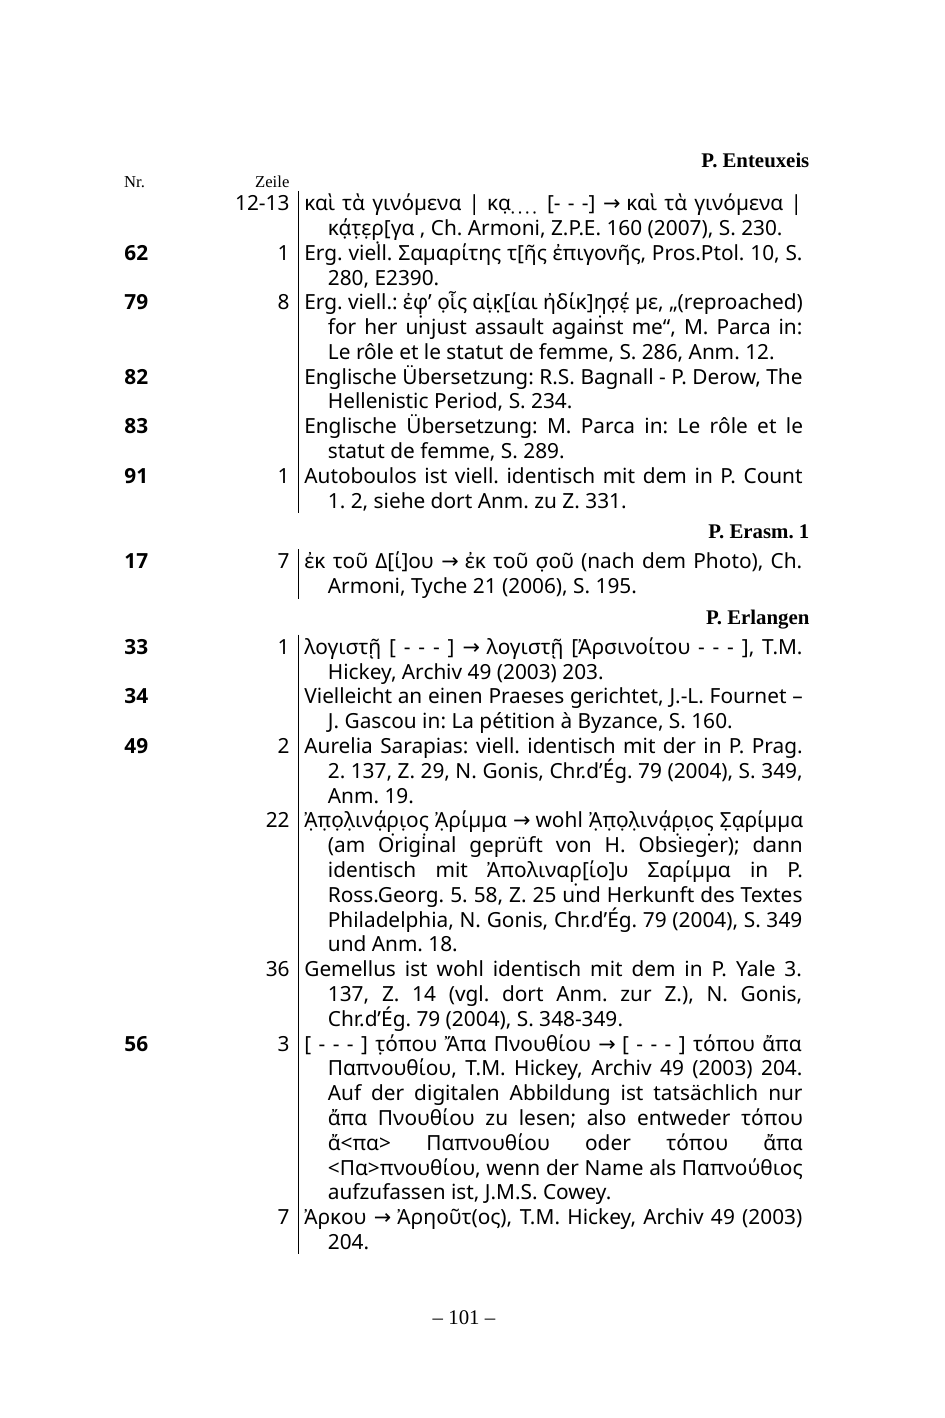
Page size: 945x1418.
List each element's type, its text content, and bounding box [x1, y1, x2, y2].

table_cell 83 [118, 414, 298, 463]
table_cell Englische Übersetzung: M. Parca in: Le rôle et le statut de femme, S. 289. [299, 414, 809, 463]
table_cell 91 [118, 464, 207, 513]
table_cell 82 [118, 364, 298, 414]
table_cell καὶ τὰ γινόμενα | κα̣ ̣ ̣ ̣ ̣ [- - -] → καὶ τὰ γινόμενα | κά̣τ̣ε̣ρ̣[γα , Ch. Armoni, Z.P.E. 160 (2007), S. 230. [299, 191, 809, 240]
table_cell 1 [207, 464, 298, 513]
subtitle P. Erasm. 1 [118, 519, 809, 543]
table_cell 7 [207, 1205, 298, 1254]
table_header ἐκ τοῦ Δ[ί]ου → ἐκ τοῦ σ̣οῦ (nach dem Photo), Ch. Armoni, Tyche 21 (2006), S. 195. [299, 549, 809, 599]
table_cell 22 [207, 808, 298, 957]
table_cell Autoboulos ist viell. identisch mit dem in P. Count 1. 2, siehe dort Anm. zu Z. 331. [299, 464, 809, 513]
table_cell [ - - - ] τ̣όπου Ἄπα Πνουθίου → [ - - - ] τόπου ἄπα Παπνουθίου, T.M. Hickey, Archiv 49 (2003) 204. Auf der digitalen Abbildung ist tatsächlich nur ἄπα Πνουθίου zu lesen; also entweder τόπου ἄ<πα> Παπνουθίου oder τόπου ἄπα <Πα>πνουθίου, wenn der Name als Παπνούθιος aufzufassen ist, J.M.S. Cowey. [299, 1031, 809, 1205]
table_cell Ἀ̣π̣ο̣λ̣ινά̣ρ̣ι̣ος̣ Ἀ̣ρίμμα → wohl Ἀ̣π̣ο̣λ̣ινά̣ρ̣ι̣ος̣ Σ̣α̣ρίμμα (am Original geprüft von H. Obsieger); dann identisch mit Ἀπολιναρ̣[ίο]υ Σαρίμμα in P. Ross.Georg. 5. 58, Z. 25 und Herkunft des Textes Philadelphia, N. Gonis, Chr.d’Ég. 79 (2004), S. 349 und Anm. 18. [299, 808, 809, 957]
table_cell 12-13 [207, 191, 298, 240]
table_header 7 [207, 549, 298, 599]
table_cell 1 [207, 240, 298, 290]
table_cell 79 [118, 290, 207, 364]
table_cell 62 [118, 240, 207, 290]
table_cell [118, 808, 207, 957]
table_cell 8 [207, 290, 298, 364]
subtitle P. Erlangen [118, 604, 809, 629]
table_header 1 [207, 635, 298, 684]
table_cell 49 [118, 734, 207, 808]
table_cell Vielleicht an einen Praeses gerichtet, J.-L. Fournet – J. Gascou in: La pétition à Byzance, S. 160. [299, 684, 809, 734]
table_cell 36 [207, 957, 298, 1031]
table_header λογιστῇ [ - - - ] → λογιστῇ [Ἀρσινοίτου - - - ], T.M. Hickey, Archiv 49 (2003) 203. [299, 635, 809, 684]
table_cell Erg. viell. Σαμαρίτης τ[ῆς ἐπιγονῆς, Pros.Ptol. 10, S. 280, E2390. [299, 240, 809, 290]
table_cell Erg. viell.: ἐφ̣’ ο̣ἷς αἰ̣κ̣[ίαι ἠδίκ]η̣σ̣έ̣ με, „(reproached) for her unjust assault against me“, M. Parca in: Le rôle et le statut de femme, S. 286, Anm. 12. [299, 290, 809, 364]
table_cell Englische Übersetzung: R.S. Bagnall - P. Derow, The Hellenistic Period, S. 234. [299, 364, 809, 414]
table_cell [118, 191, 207, 240]
table_header 33 [118, 635, 207, 684]
table_cell 3 [207, 1031, 298, 1205]
table_cell Aurelia Sarapias: viell. identisch mit der in P. Prag. 2. 137, Z. 29, N. Gonis, Chr.d’Ég. 79 (2004), S. 349, Anm. 19. [299, 734, 809, 808]
table_cell 56 [118, 1031, 207, 1205]
table_cell [118, 957, 207, 1031]
table_cell [118, 1205, 207, 1254]
table_cell Ἀρκου → Ἀρηοῦτ(ος), T.M. Hickey, Archiv 49 (2003) 204. [299, 1205, 809, 1254]
table_cell Gemellus ist wohl identisch mit dem in P. Yale 3. 137, Z. 14 (vgl. dort Anm. zur Z.), N. Gonis, Chr.d’Ég. 79 (2004), S. 348-349. [299, 957, 809, 1031]
table_cell 2 [207, 734, 298, 808]
table_cell 34 [118, 684, 298, 734]
table_header 17 [118, 549, 207, 599]
